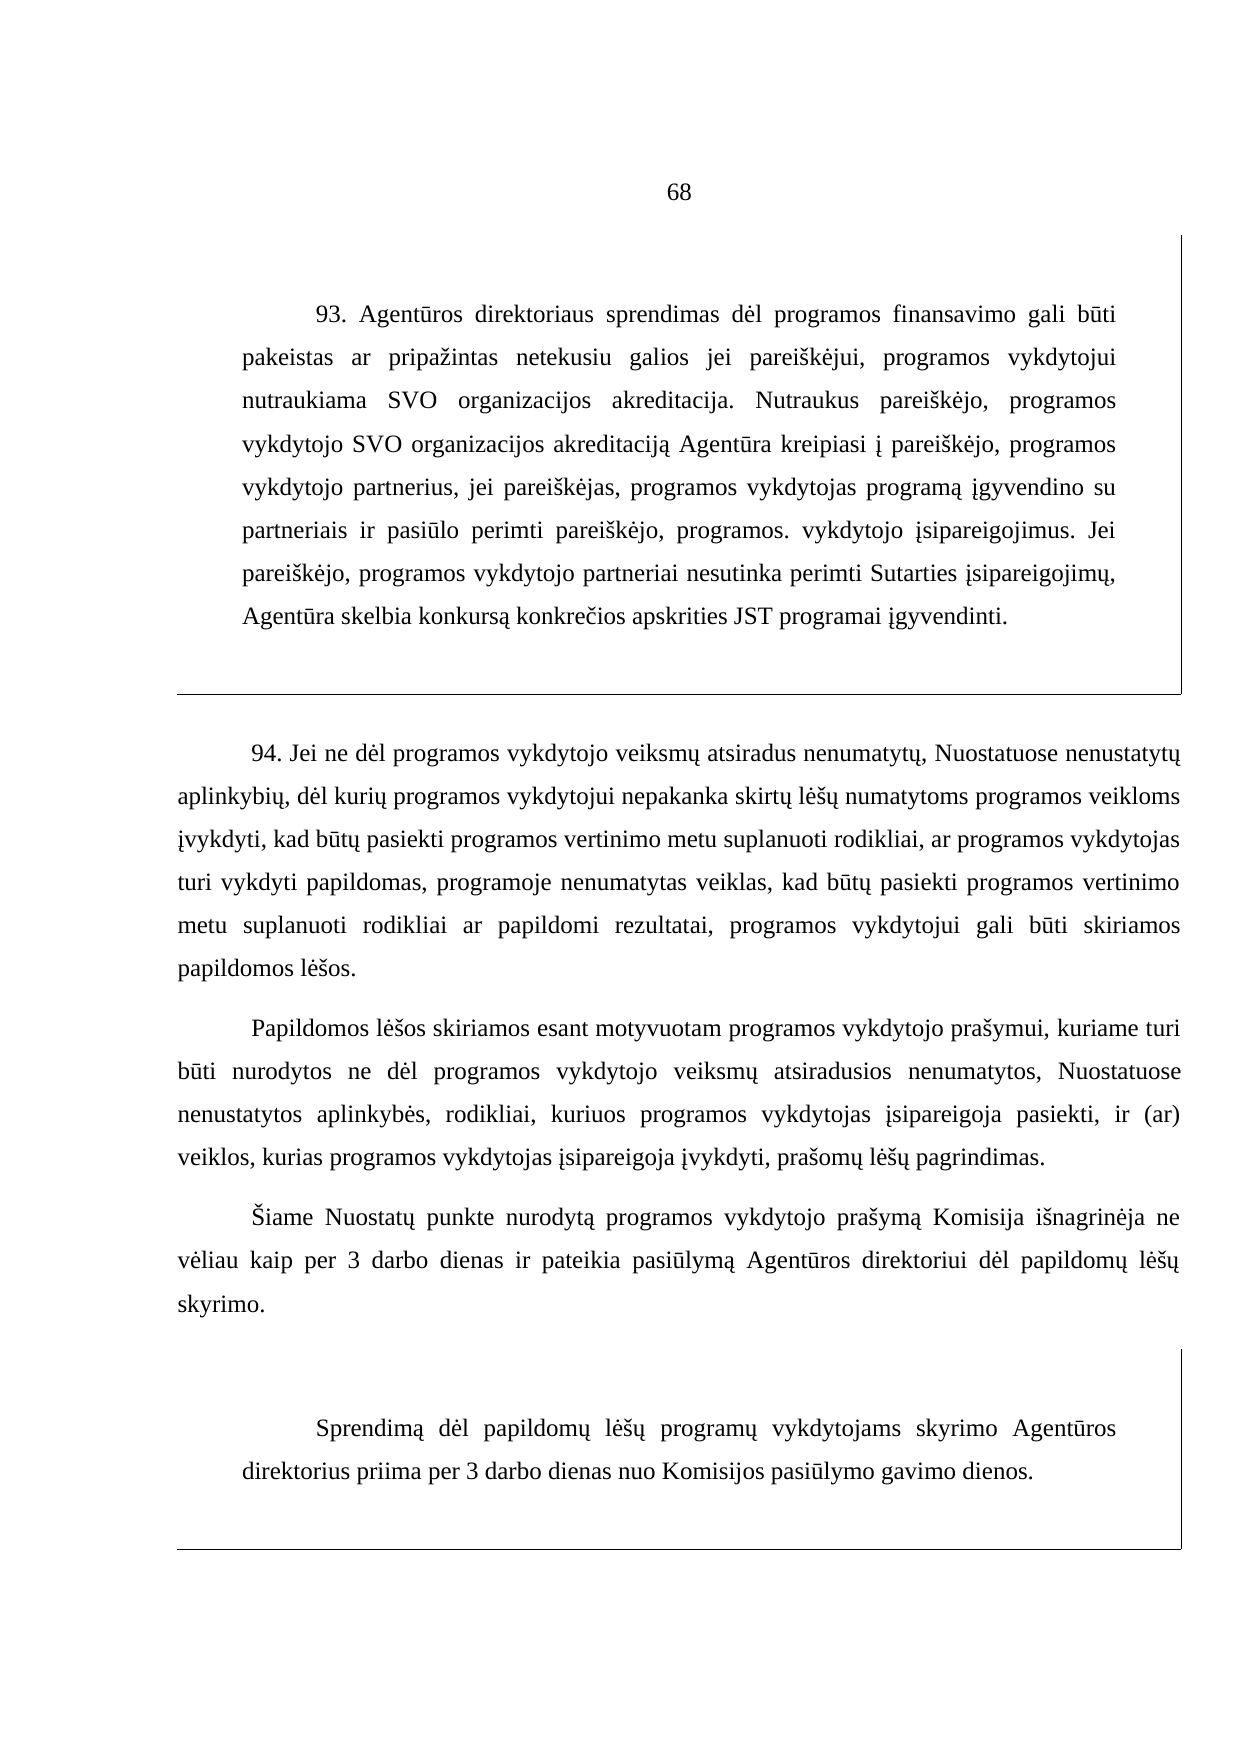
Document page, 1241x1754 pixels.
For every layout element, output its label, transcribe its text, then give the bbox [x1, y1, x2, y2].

text Sprendimą dėl papildomų lėšų programų vykdytojams skyrimo Agentūros direktorius priima per 3 darbo dienas nuo Komisijos pasiūlymo gavimo dienos. [177, 1348, 1181, 1549]
text Šiame Nuostatų punkte nurodytą programos vykdytojo prašymą Komisija išnagrinėja ne vėliau kaip per 3 darbo dienas ir pateikia pasiūlymą Agentūros direktoriui dėl papildomų lėšų skyrimo. [177, 1202, 1181, 1317]
text 94. Jei ne dėl programos vykdytojo veiksmų atsiradus nenumatytų, Nuostatuose nenustatytų aplinkybių, dėl kurių programos vykdytojui nepakanka skirtų lėšų numatytoms programos veikloms įvykdyti, kad būtų pasiekti programos vertinimo metu suplanuoti rodikliai, ar programos vykdytojas turi vykdyti papildomas, programoje nenumatytas veiklas, kad būtų pasiekti programos vertinimo metu suplanuoti rodikliai ar papildomi rezultatai, programos vykdytojui gali būti skiriamos papildomos lėšos. [177, 738, 1181, 982]
text 93. Agentūros direktoriaus sprendimas dėl programos finansavimo gali būti pakeistas ar pripažintas netekusiu galios jei pareiškėjui, programos vykdytojui nutraukiama SVO organizacijos akreditacija. Nutraukus pareiškėjo, programos vykdytojo SVO organizacijos akreditaciją Agentūra kreipiasi į pareiškėjo, programos vykdytojo partnerius, jei pareiškėjas, programos vykdytojas programą įgyvendino su partneriais ir pasiūlo perimti pareiškėjo, programos. vykdytojo įsipareigojimus. Jei pareiškėjo, programos vykdytojo partneriai nesutinka perimti Sutarties įsipareigojimų, Agentūra skelbia konkursą konkrečios apskrities JST programai įgyvendinti. [177, 235, 1181, 694]
text Papildomos lėšos skiriamos esant motyvuotam programos vykdytojo prašymui, kuriame turi būti nurodytos ne dėl programos vykdytojo veiksmų atsiradusios nenumatytos, Nuostatuose nenustatytos aplinkybės, rodikliai, kuriuos programos vykdytojas įsipareigoja pasiekti, ir (ar) veiklos, kurias programos vykdytojas įsipareigoja įvykdyti, prašomų lėšų pagrindimas. [177, 1013, 1181, 1171]
